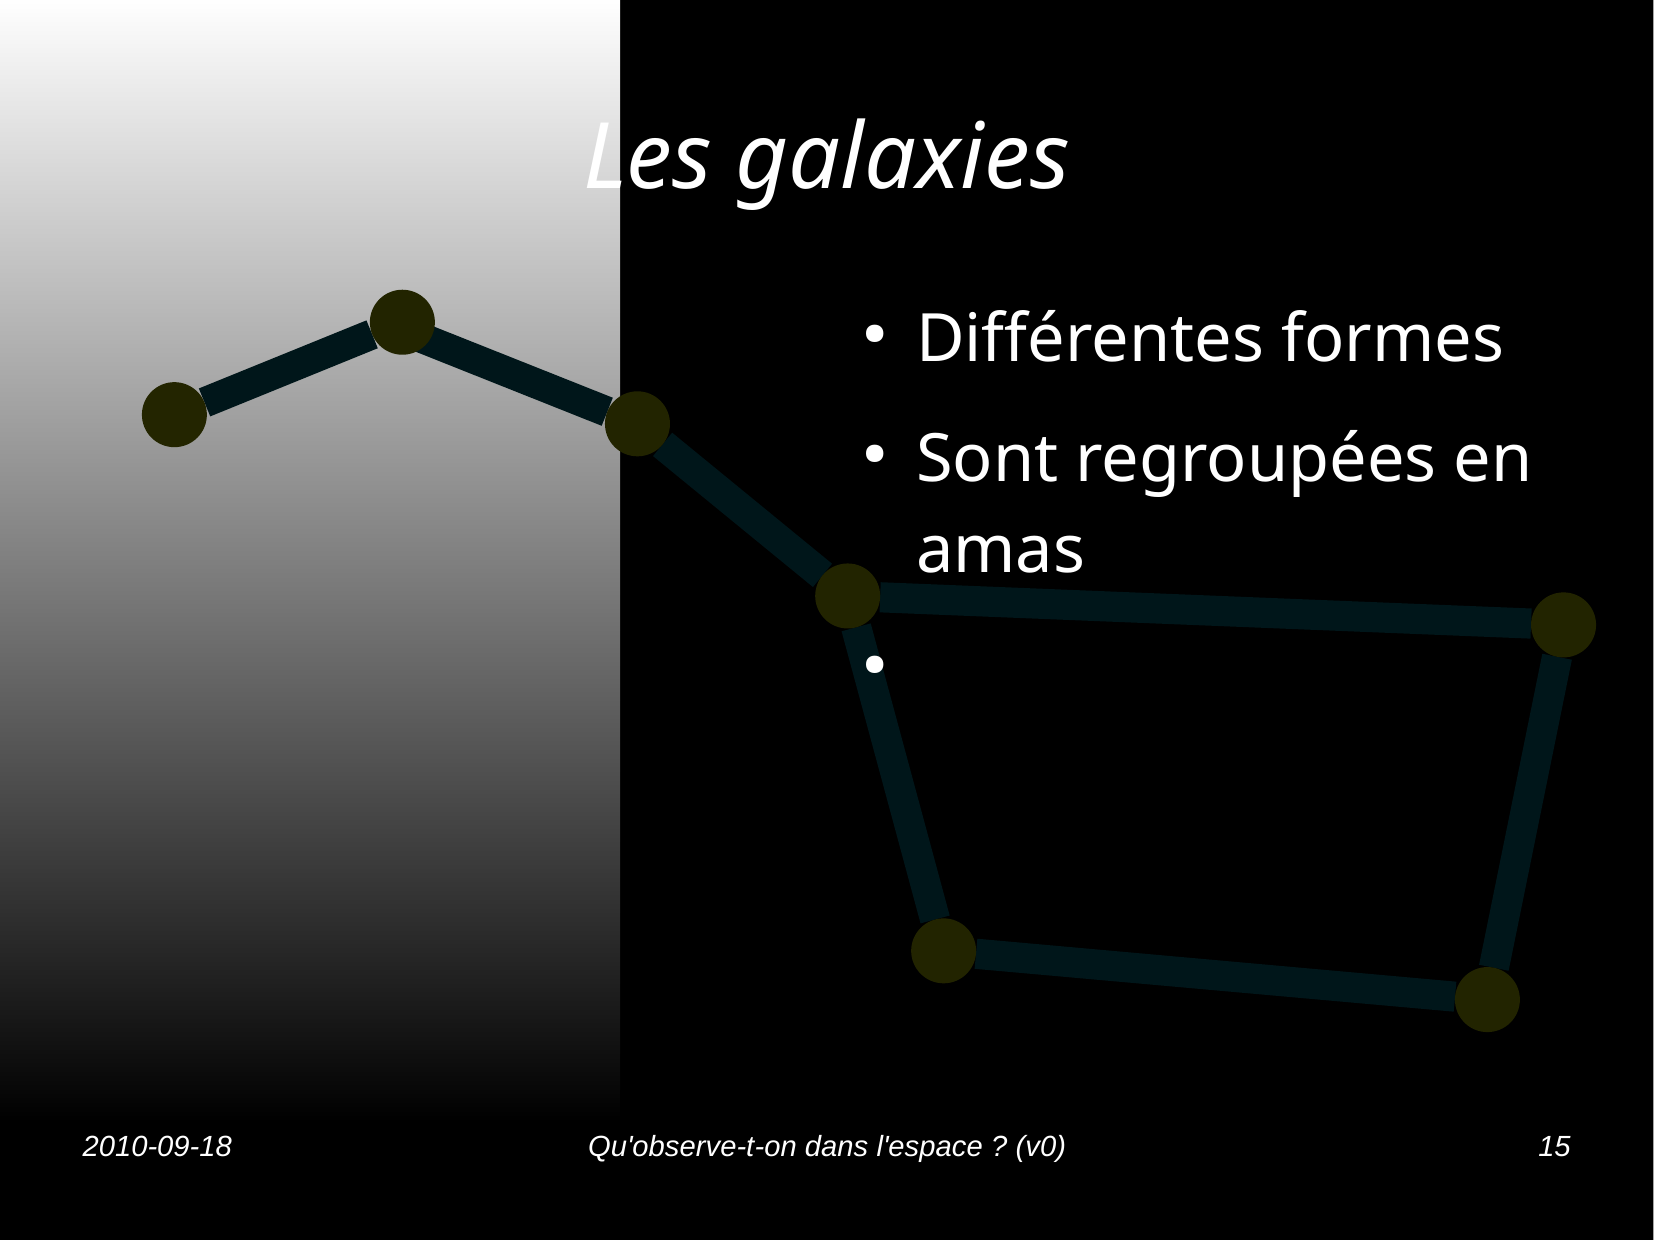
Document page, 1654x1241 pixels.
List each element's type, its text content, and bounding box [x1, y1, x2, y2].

title Les galaxies [82, 56, 1571, 250]
list Différentes formes Sont regroupées en amas [845, 290, 1572, 1109]
picture [82, 290, 809, 1109]
